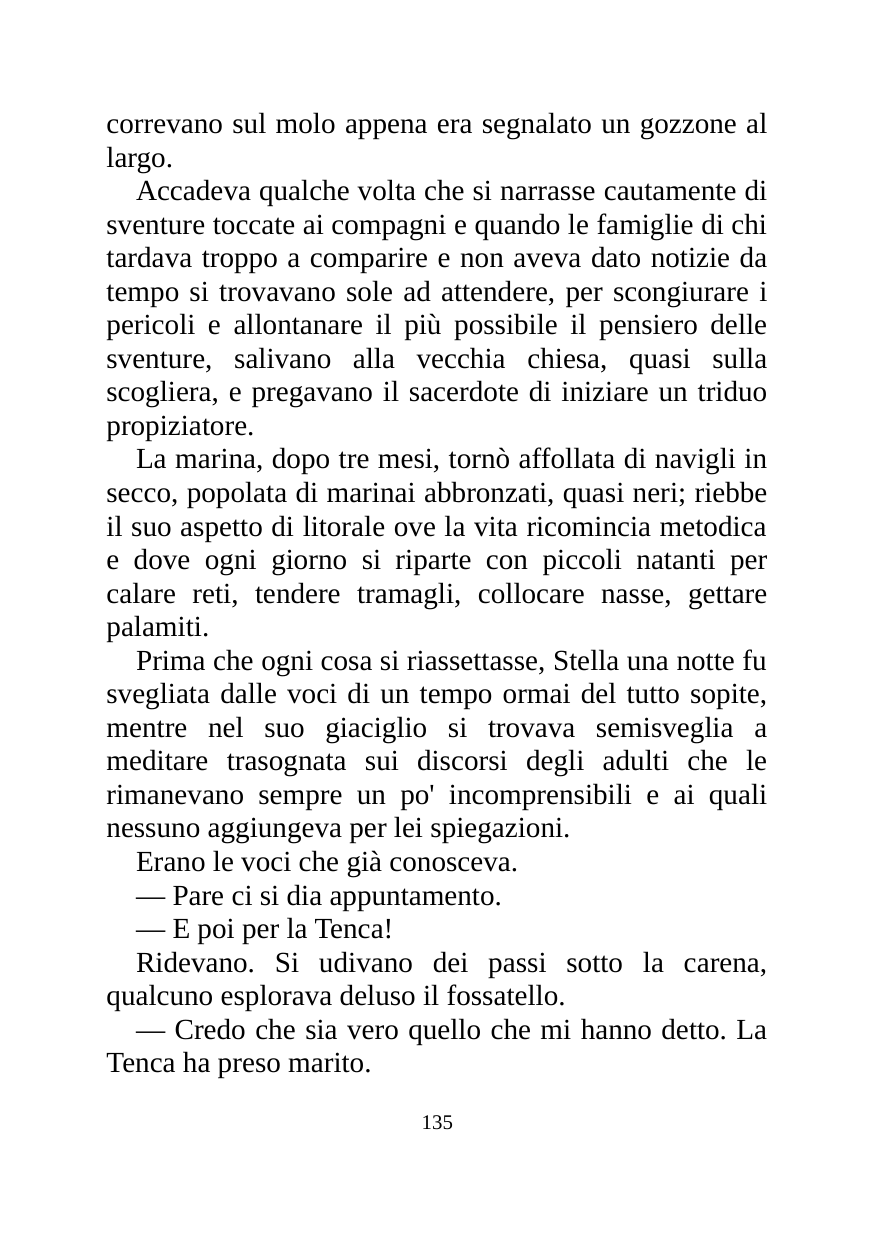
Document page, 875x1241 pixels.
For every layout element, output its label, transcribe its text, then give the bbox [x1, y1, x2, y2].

text — Pare ci si dia appuntamento. [106, 878, 768, 911]
text — Credo che sia vero quello che mi hanno detto. La Tenca ha preso marito. [106, 1012, 768, 1079]
text — E poi per la Tenca! [106, 911, 768, 945]
text Ridevano. Si udivano dei passi sotto la carena, qualcuno esplorava deluso il fossatello. [106, 945, 768, 1012]
text correvano sul molo appena era segnalato un gozzone al largo. [106, 106, 768, 173]
text Accadeva qualche volta che si narrasse cautamente di sventure toccate ai compagni e quando le famiglie di chi tardava troppo a comparire e non aveva dato notizie da tempo si trovavano sole ad attendere, per scongiurare i pericoli e allontanare il più possibile il pensiero delle sventure, salivano alla vecchia chiesa, quasi sulla scogliera, e pregavano il sacerdote di iniziare un triduo propiziatore. [106, 173, 768, 442]
text Erano le voci che già conosceva. [106, 844, 768, 878]
text La marina, dopo tre mesi, tornò affollata di navigli in secco, popolata di marinai abbronzati, quasi neri; riebbe il suo aspetto di litorale ove la vita ricomincia metodica e dove ogni giorno si riparte con piccoli natanti per calare reti, tendere tramagli, collocare nasse, gettare palamiti. [106, 442, 768, 643]
text Prima che ogni cosa si riassettasse, Stella una notte fu svegliata dalle voci di un tempo ormai del tutto sopite, mentre nel suo giaciglio si trovava semisveglia a meditare trasognata sui discorsi degli adulti che le rimanevano sempre un po' incomprensibili e ai quali nessuno aggiungeva per lei spiegazioni. [106, 643, 768, 844]
